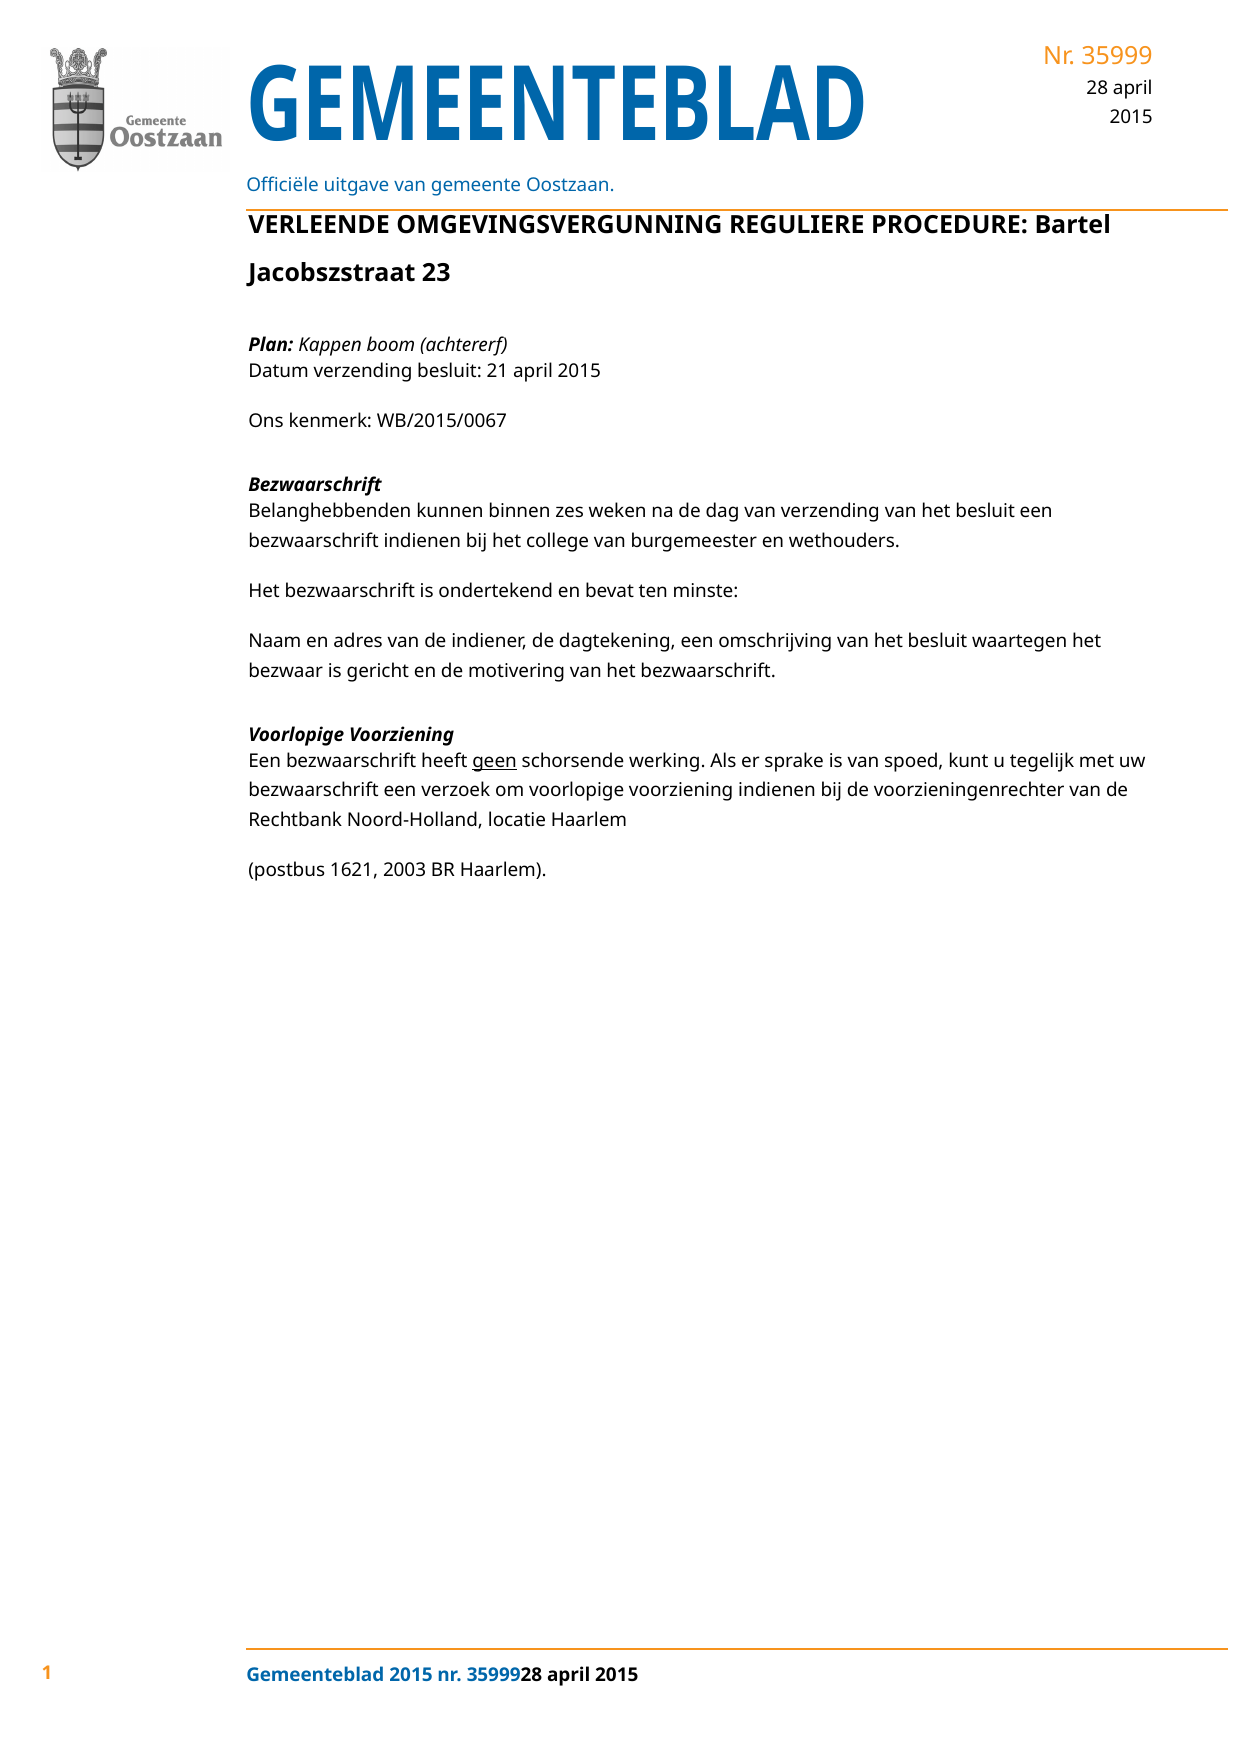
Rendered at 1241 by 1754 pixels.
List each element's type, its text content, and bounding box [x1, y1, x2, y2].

text Voorlopige Voorziening [248, 721, 1152, 747]
text Een bezwaarschrift heeft geen schorsende werking. Als er sprake is van spoed, kunt u tegelijk met uw bezwaarschrift een verzoek om voorlopige voorziening indienen bij de voorzieningenrechter van de Rechtbank Noord-Holland, locatie Haarlem [248, 747, 1152, 832]
text Naam en adres van de indiener, de dagtekening, een omschrijving van het besluit waartegen het bezwaar is gericht en de motivering van het bezwaarschrift. [248, 628, 1152, 683]
text Ons kenmerk: WB/2015/0067 [248, 408, 1152, 433]
text Het bezwaarschrift is ondertekend en bevat ten minste: [248, 577, 1152, 603]
text Datum verzending besluit: 21 april 2015 [248, 357, 1152, 383]
text Belanghebbenden kunnen binnen zes weken na de dag van verzending van het besluit een bezwaarschrift indienen bij het college van burgemeester en wethouders. [248, 497, 1152, 553]
picture [41, 47, 231, 172]
text (postbus 1621, 2003 BR Haarlem). [248, 857, 1152, 882]
text VERLEENDE OMGEVINGSVERGUNNING REGULIERE PROCEDURE: Bartel Jacobszstraat 23 [248, 211, 1152, 288]
text Plan: Kappen boom (achtererf) [248, 331, 1152, 357]
text Bezwaarschrift [248, 472, 1152, 497]
